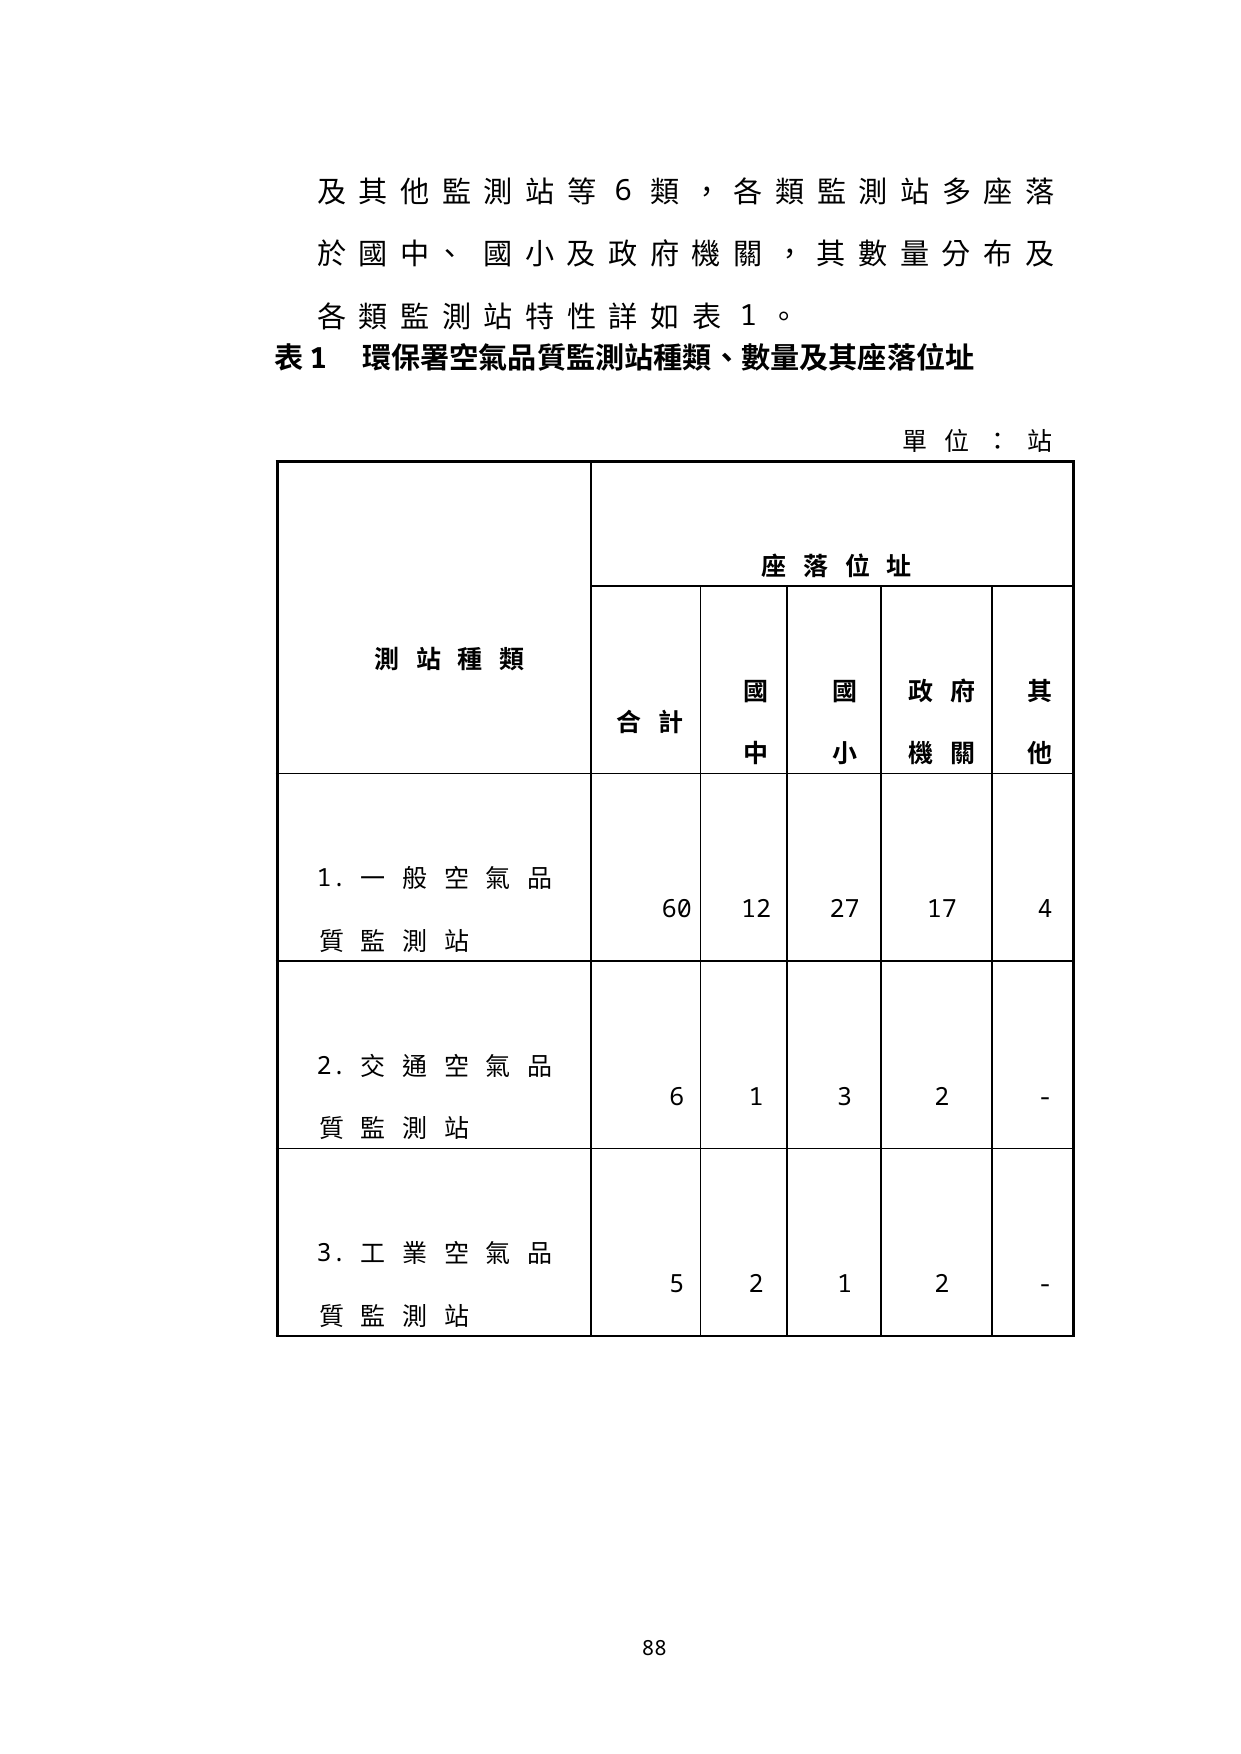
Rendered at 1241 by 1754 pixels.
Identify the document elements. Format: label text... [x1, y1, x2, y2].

table_cell 2.交通空氣品質監測站 [279, 962, 590, 1148]
table_cell 合計 [592, 587, 700, 773]
table_cell 12 [701, 774, 786, 960]
table_cell 其他 [993, 587, 1072, 773]
table_header 測站種類 [279, 463, 590, 773]
text 及其他監測站等6類，各類監測站多座落於國中、國小及政府機關，其數量分布及各類監測站特性詳如表1。 [274, 148, 1061, 335]
table_cell 2 [882, 1149, 991, 1335]
table_cell - [993, 962, 1072, 1148]
table_cell 2 [882, 962, 991, 1148]
table_cell 3.工業空氣品質監測站 [279, 1149, 590, 1335]
text 單位：站 [186, 398, 1061, 460]
table_cell 1 [701, 962, 786, 1148]
table_cell 1 [788, 1149, 880, 1335]
table_cell 6 [592, 962, 700, 1148]
table_cell - [993, 1149, 1072, 1335]
table_cell 1.一般空氣品質監測站 [279, 774, 590, 960]
table_cell 4 [993, 774, 1072, 960]
text 表1 環保署空氣品質監測站種類、數量及其座落位址 [274, 335, 1061, 377]
table_cell 27 [788, 774, 880, 960]
table_cell 國中 [701, 587, 786, 773]
table_cell 2 [701, 1149, 786, 1335]
table_cell 17 [882, 774, 991, 960]
table_cell 國小 [788, 587, 880, 773]
table_cell 5 [592, 1149, 700, 1335]
table_header 座落位址 [592, 463, 1072, 585]
table_cell 政府機關 [882, 587, 991, 773]
table_cell 3 [788, 962, 880, 1148]
table_cell 60 [592, 774, 700, 960]
